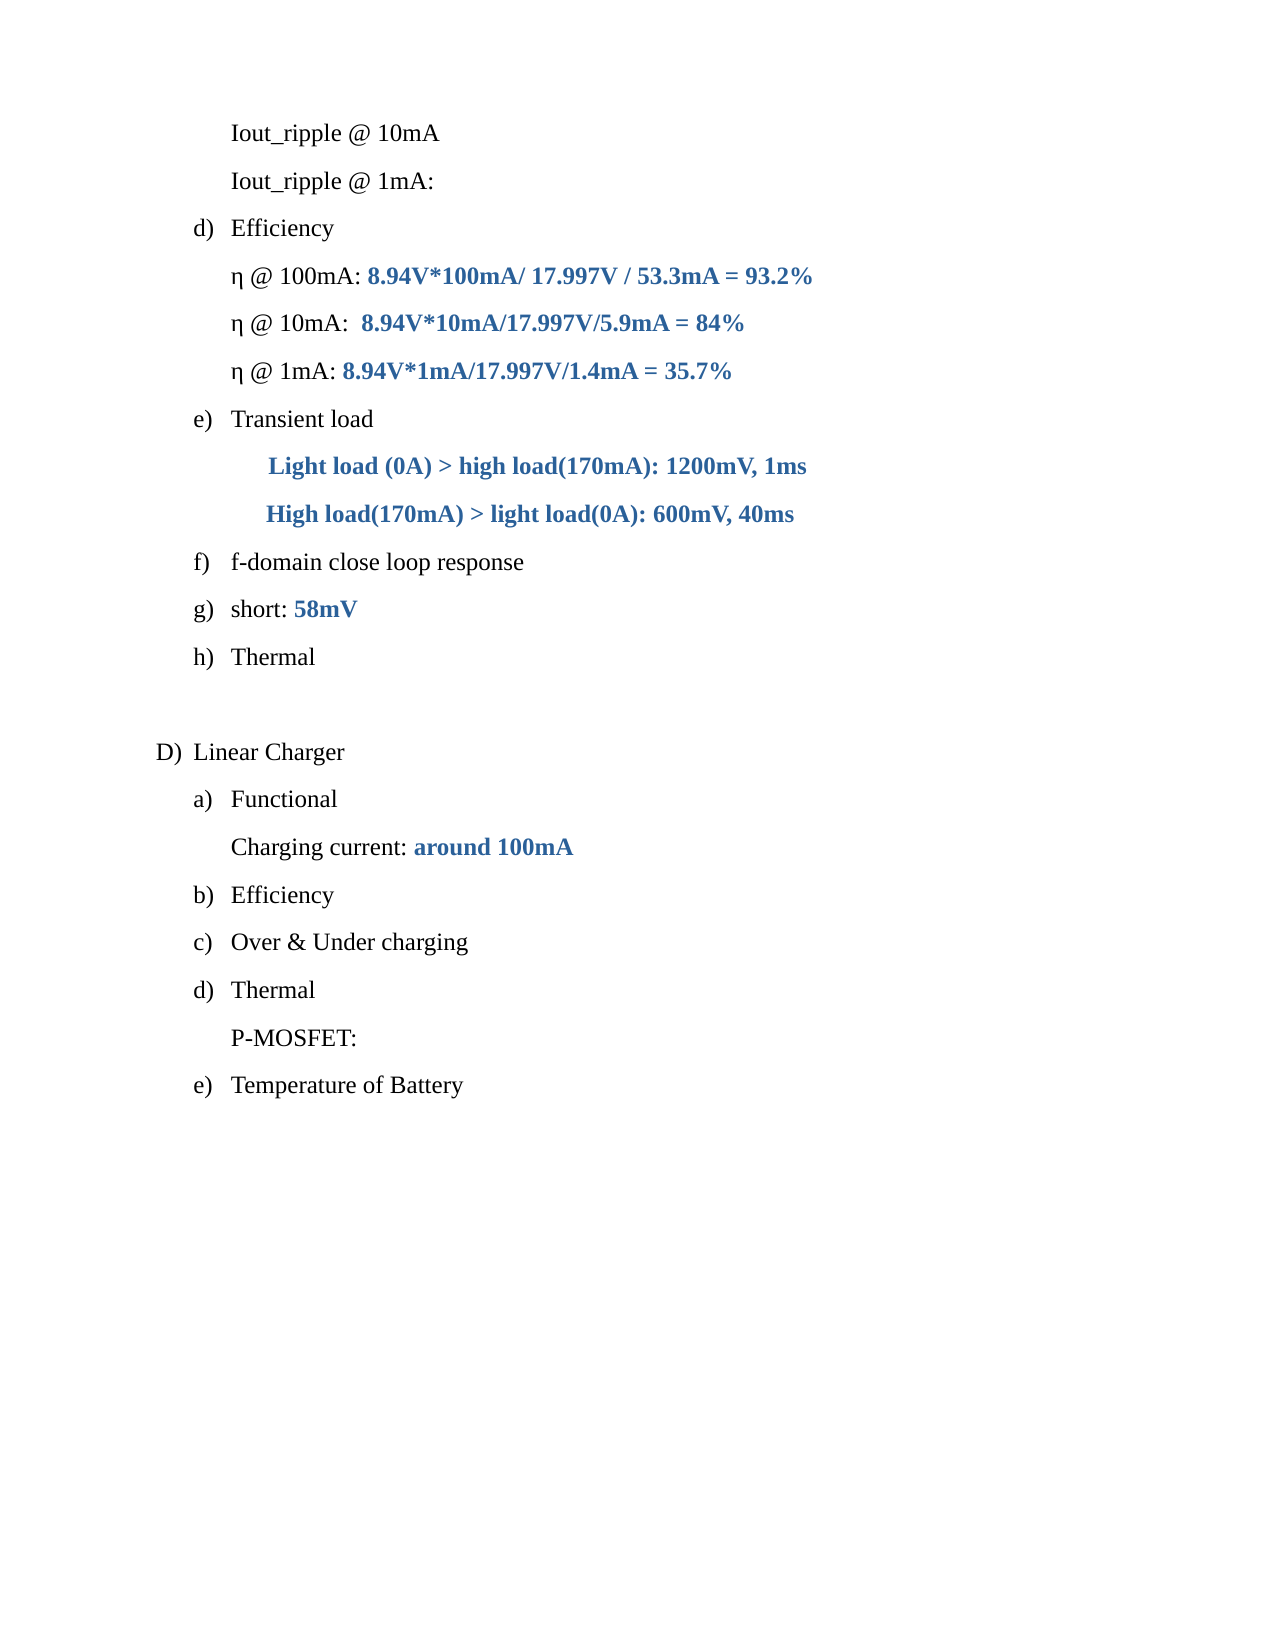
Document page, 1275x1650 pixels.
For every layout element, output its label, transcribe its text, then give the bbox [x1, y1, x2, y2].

list Iout_ripple @ 10mA [193, 118, 1157, 147]
list Functional [193, 784, 1157, 813]
list η @ 10mA: 8.94V*10mA/17.997V/5.9mA = 84% [193, 308, 1157, 337]
list Efficiency [193, 213, 1157, 242]
list Linear Charger [156, 737, 1157, 766]
list Over & Under charging [193, 927, 1157, 956]
list Light load (0A) > high load(170mA): 1200mV, 1ms [231, 451, 1157, 480]
list η @ 100mA: 8.94V*100mA/ 17.997V / 53.3mA = 93.2% [193, 261, 1157, 290]
list Temperature of Battery [193, 1070, 1157, 1099]
list Transient load [193, 404, 1157, 432]
list Thermal [193, 642, 1157, 671]
list Thermal [193, 975, 1157, 1004]
list Iout_ripple @ 1mA: [193, 166, 1157, 194]
list short: 58mV [193, 594, 1157, 623]
list η @ 1mA: 8.94V*1mA/17.997V/1.4mA = 35.7% [193, 356, 1157, 385]
list Efficiency [193, 880, 1157, 908]
list P-MOSFET: [193, 1023, 1157, 1051]
text High load(170mA) > light load(0A): 600mV, 40ms [118, 499, 1157, 528]
list Charging current: around 100mA [193, 832, 1157, 861]
list f-domain close loop response [193, 547, 1157, 575]
